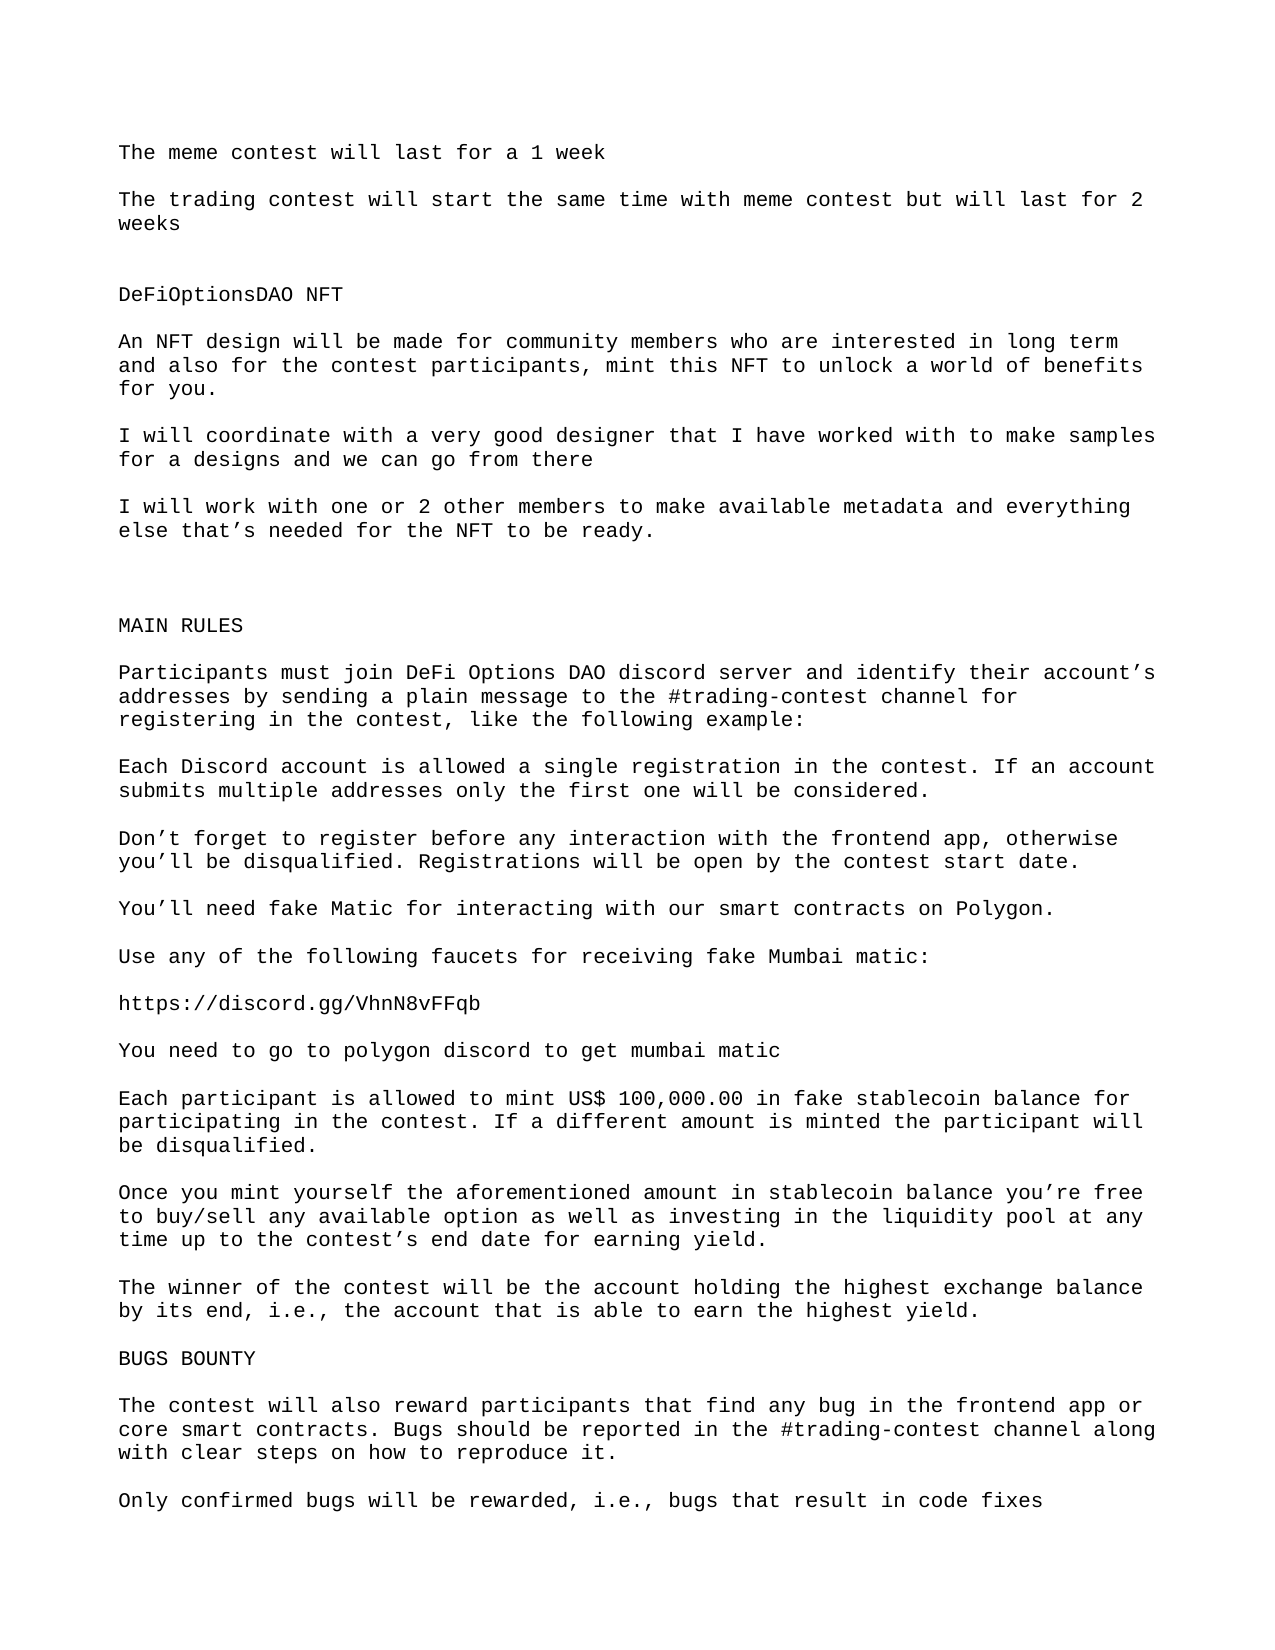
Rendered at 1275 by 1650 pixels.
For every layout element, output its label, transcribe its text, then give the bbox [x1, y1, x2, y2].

text BUGS BOUNTY [118, 1348, 1157, 1371]
text DeFiOptionsDAO NFT [118, 284, 1157, 307]
text You’ll need fake Matic for interacting with our smart contracts on Polygon. [118, 898, 1157, 922]
text Each participant is allowed to mint US$ 100,000.00 in fake stablecoin balance for participating in the contest. If a different amount is minted the participant will be disqualified. [118, 1088, 1157, 1158]
text I will coordinate with a very good designer that I have worked with to make samples for a designs and we can go from there [118, 426, 1157, 473]
text Participants must join DeFi Options DAO discord server and identify their account’s addresses by sending a plain message to the #trading-contest channel for registering in the contest, like the following example: [118, 662, 1157, 733]
text An NFT design will be made for community members who are interested in long term and also for the contest participants, mint this NFT to unlock a world of benefits for you. [118, 331, 1157, 402]
text The meme contest will last for a 1 week [118, 142, 1157, 165]
text The winner of the contest will be the account holding the highest exchange balance by its end, i.e., the account that is able to earn the highest yield. [118, 1277, 1157, 1324]
text https://discord.gg/VhnN8vFFqb [118, 993, 1157, 1017]
text Each Discord account is allowed a single registration in the contest. If an account submits multiple addresses only the first one will be considered. [118, 757, 1157, 804]
text The contest will also reward participants that find any bug in the frontend app or core smart contracts. Bugs should be reported in the #trading-contest channel along with clear steps on how to reproduce it. [118, 1395, 1157, 1466]
text You need to go to polygon discord to get mumbai matic [118, 1040, 1157, 1064]
text I will work with one or 2 other members to make available metadata and everything else that’s needed for the NFT to be ready. [118, 496, 1157, 544]
text Use any of the following faucets for receiving fake Mumbai matic: [118, 946, 1157, 969]
text Only confirmed bugs will be rewarded, i.e., bugs that result in code fixes [118, 1489, 1157, 1513]
text MAIN RULES [118, 615, 1157, 638]
text Don’t forget to register before any interaction with the frontend app, otherwise you’ll be disqualified. Registrations will be open by the contest start date. [118, 827, 1157, 875]
text Once you mint yourself the aforementioned amount in stablecoin balance you’re free to buy/sell any available option as well as investing in the liquidity pool at any time up to the contest’s end date for earning yield. [118, 1182, 1157, 1253]
text The trading contest will start the same time with meme contest but will last for 2 weeks [118, 189, 1157, 236]
